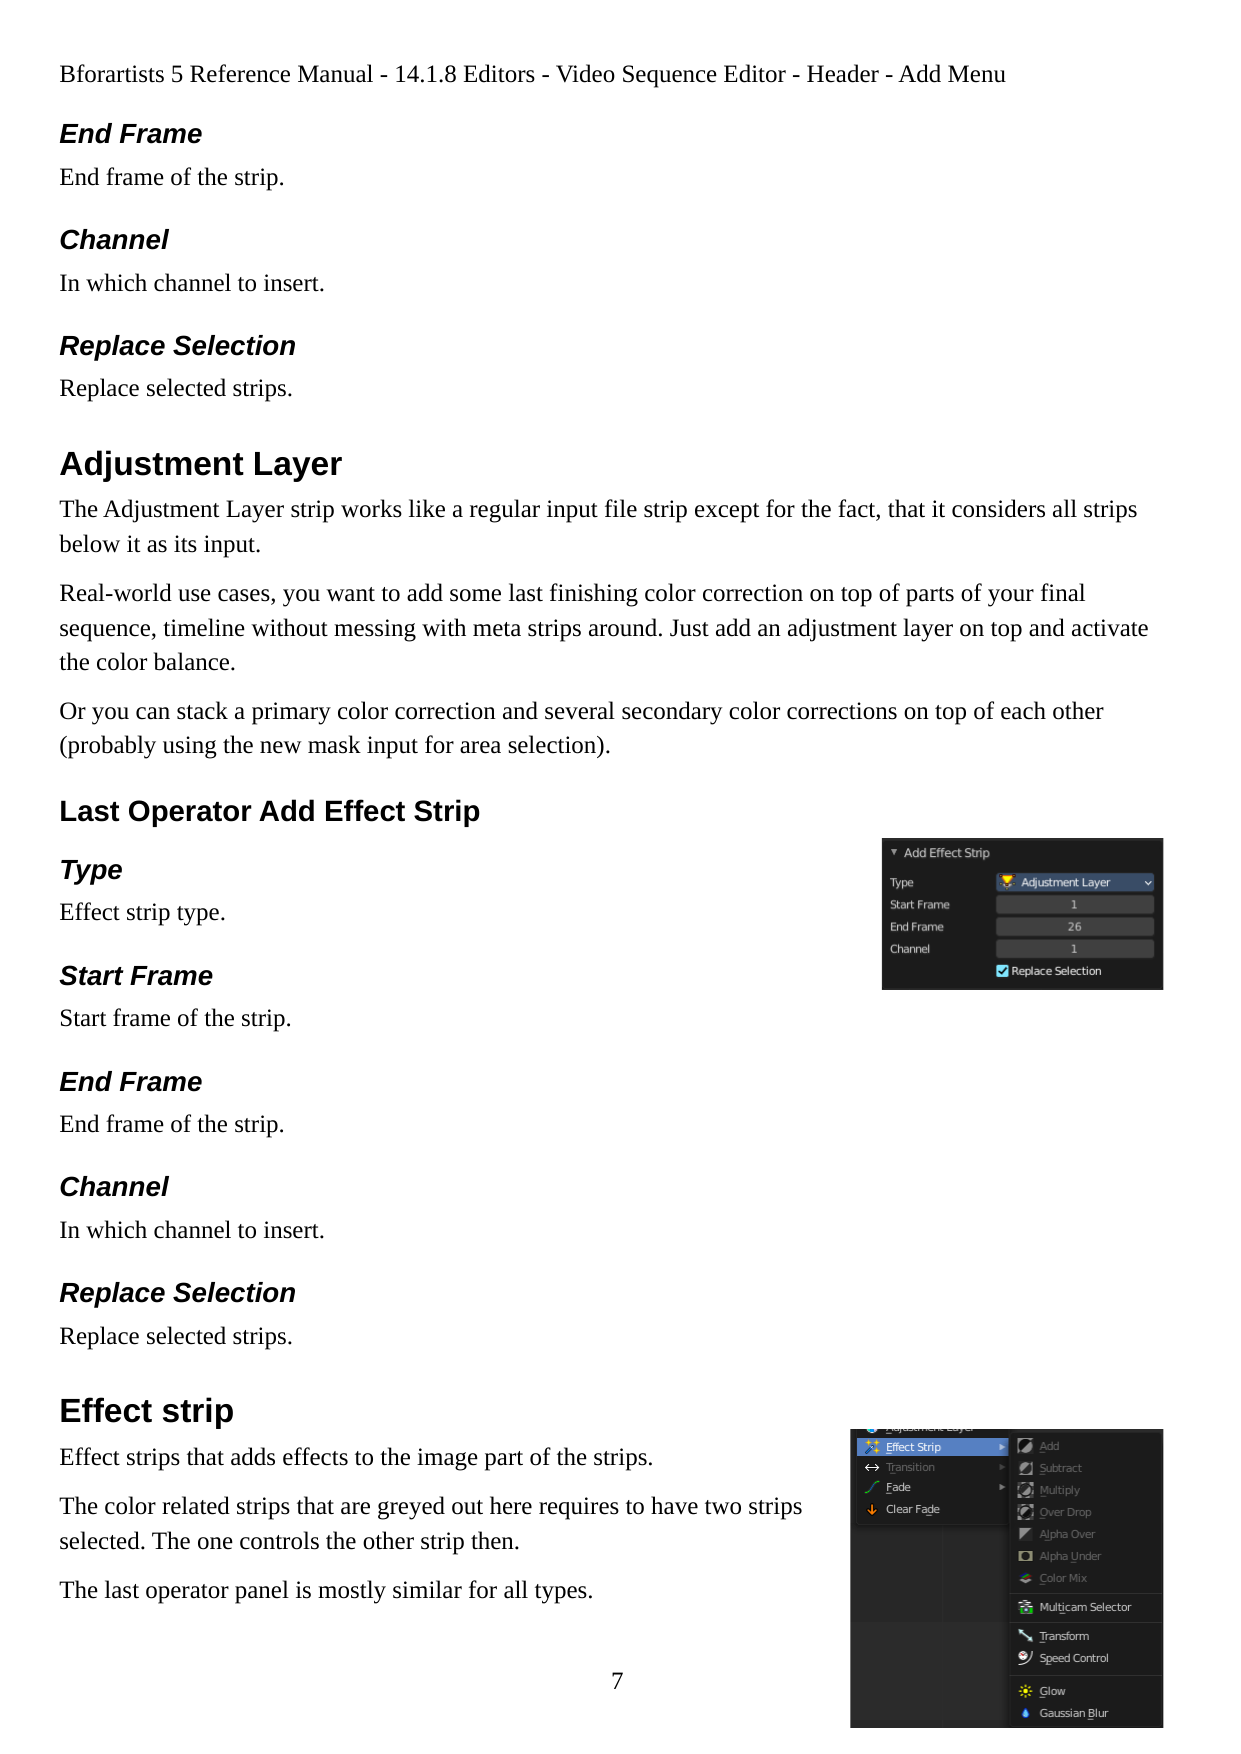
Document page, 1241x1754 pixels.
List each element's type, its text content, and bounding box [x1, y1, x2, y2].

text Effect strips that adds effects to the image part of the strips. [59, 1442, 850, 1471]
picture [850, 1429, 1164, 1728]
text The color related strips that are greyed out here requires to have two strips selected. The one controls the other strip then. [59, 1491, 850, 1554]
text The last operator panel is mostly similar for all types. [59, 1575, 850, 1603]
text Replace selected strips. [59, 373, 1181, 402]
text Start frame of the strip. [59, 1003, 1181, 1032]
text The Adjustment Layer strip works like a regular input file strip except for the fact, that it considers all strips below it as its input. [59, 494, 1181, 558]
text End frame of the strip. [59, 162, 1181, 190]
subtitle Effect strip [59, 1391, 1181, 1430]
picture [881, 838, 1164, 990]
subtitle Start Frame [59, 959, 1181, 991]
text Replace selected strips. [59, 1321, 1181, 1350]
text [1164, 897, 1181, 926]
text End frame of the strip. [59, 1109, 1181, 1138]
subtitle Replace Selection [59, 329, 1181, 361]
subtitle Last Operator Add Effect Strip [59, 794, 1181, 828]
subtitle Channel [59, 1171, 1181, 1203]
text In which channel to insert. [59, 268, 1181, 296]
subtitle End Frame [59, 1065, 1181, 1097]
subtitle Type [59, 853, 881, 885]
subtitle Channel [59, 223, 1181, 255]
subtitle Replace Selection [59, 1277, 1181, 1309]
text In which channel to insert. [59, 1215, 1181, 1244]
subtitle End Frame [59, 117, 1181, 149]
subtitle [1164, 853, 1181, 885]
subtitle Adjustment Layer [59, 443, 1181, 482]
text Or you can stack a primary color correction and several secondary color corrections on top of each other (probably using the new mask input for area selection). [59, 696, 1181, 759]
text Real-world use cases, you want to add some last finishing color correction on top of parts of your final sequence, timeline without messing with meta strips around. Just add an adjustment layer on top and activate the color balance. [59, 578, 1181, 676]
text Effect strip type. [59, 897, 881, 926]
